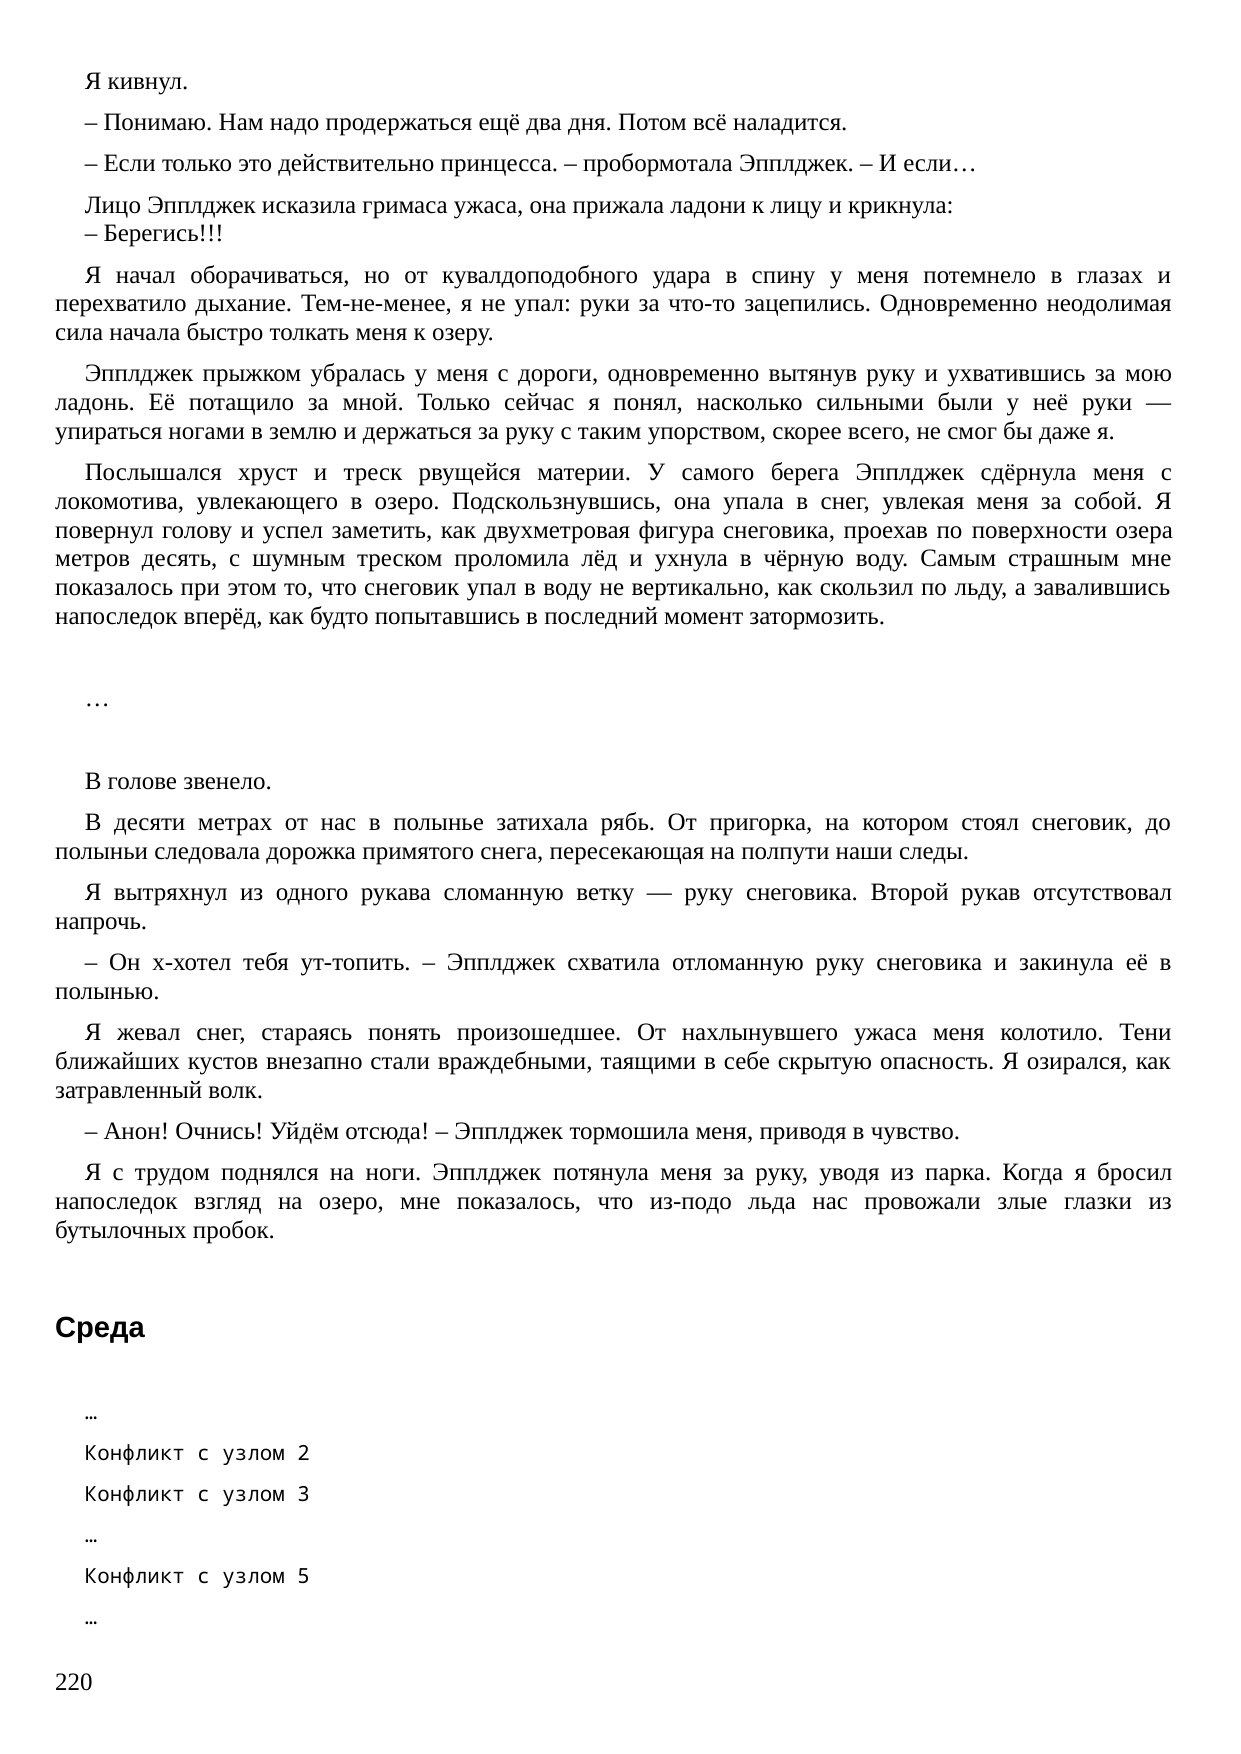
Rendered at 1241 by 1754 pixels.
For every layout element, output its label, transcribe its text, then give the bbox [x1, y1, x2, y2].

text – Понимаю. Нам надо продержаться ещё два дня. Потом всё наладится. [55, 107, 1173, 136]
text Конфликт с узлом 5 [55, 1561, 1173, 1589]
text Конфликт с узлом 2 [55, 1438, 1173, 1466]
text – Если только это действительно принцесса. – пробормотала Эпплджек. – И если… [55, 148, 1173, 177]
text Лицо Эпплджек исказила гримаса ужаса, она прижала ладони к лицу и крикнула: [55, 190, 1173, 218]
text … [55, 1397, 1173, 1426]
text … [55, 1602, 1173, 1630]
text В голове звенело. [55, 766, 1173, 795]
text Эпплджек прыжком убралась у меня с дороги, одновременно вытянув руку и ухватившись за мою ладонь. Её потащило за мной. Только сейчас я понял, насколько сильными были у неё руки — упираться ногами в землю и держаться за руку с таким упорством, скорее всего, не смог бы даже я. [55, 358, 1173, 445]
text В десяти метрах от нас в полынье затихала рябь. От пригорка, на котором стоял снеговик, до полыньи следовала дорожка примятого снега, пересекающая на полпути наши следы. [55, 807, 1173, 865]
text Я жевал снег, стараясь понять произошедшее. От нахлынувшего ужаса меня колотило. Тени ближайших кустов внезапно стали враждебными, таящими в себе скрытую опасность. Я озирался, как затравленный волк. [55, 1017, 1173, 1103]
text Я с трудом поднялся на ноги. Эпплджек потянула меня за руку, уводя из парка. Когда я бросил напоследок взгляд на озеро, мне показалось, что из-подо льда нас провожали злые глазки из бутылочных пробок. [55, 1157, 1173, 1243]
text – Анон! Очнись! Уйдём отсюда! – Эпплджек тормошила меня, приводя в чувство. [55, 1116, 1173, 1145]
text … [55, 1520, 1173, 1548]
subtitle Среда [55, 1310, 1173, 1343]
text Я кивнул. [55, 66, 1173, 95]
text Послышался хруст и треск рвущейся материи. У самого берега Эпплджек сдёрнула меня с локомотива, увлекающего в озеро. Подскользнувшись, она упала в снег, увлекая меня за собой. Я повернул голову и успел заметить, как двухметровая фигура снеговика, проехав по поверхности озера метров десять, с шумным треском проломила лёд и ухнула в чёрную воду. Самым страшным мне показалось при этом то, что снеговик упал в воду не вертикально, как скользил по льду, а завалившись напоследок вперёд, как будто попытавшись в последний момент затормозить. [55, 457, 1173, 630]
text … [55, 683, 1173, 712]
text Конфликт с узлом 3 [55, 1479, 1173, 1507]
text Я вытряхнул из одного рукава сломанную ветку — руку снеговика. Второй рукав отсутствовал напрочь. [55, 877, 1173, 935]
text Я начал оборачиваться, но от кувалдоподобного удара в спину у меня потемнело в глазах и перехватило дыхание. Тем-не-менее, я не упал: руки за что-то зацепились. Одновременно неодолимая сила начала быстро толкать меня к озеру. [55, 260, 1173, 346]
text – Он х-хотел тебя ут-топить. – Эпплджек схватила отломанную руку снеговика и закинула её в полынью. [55, 947, 1173, 1005]
text – Берегись!!! [55, 218, 1173, 247]
